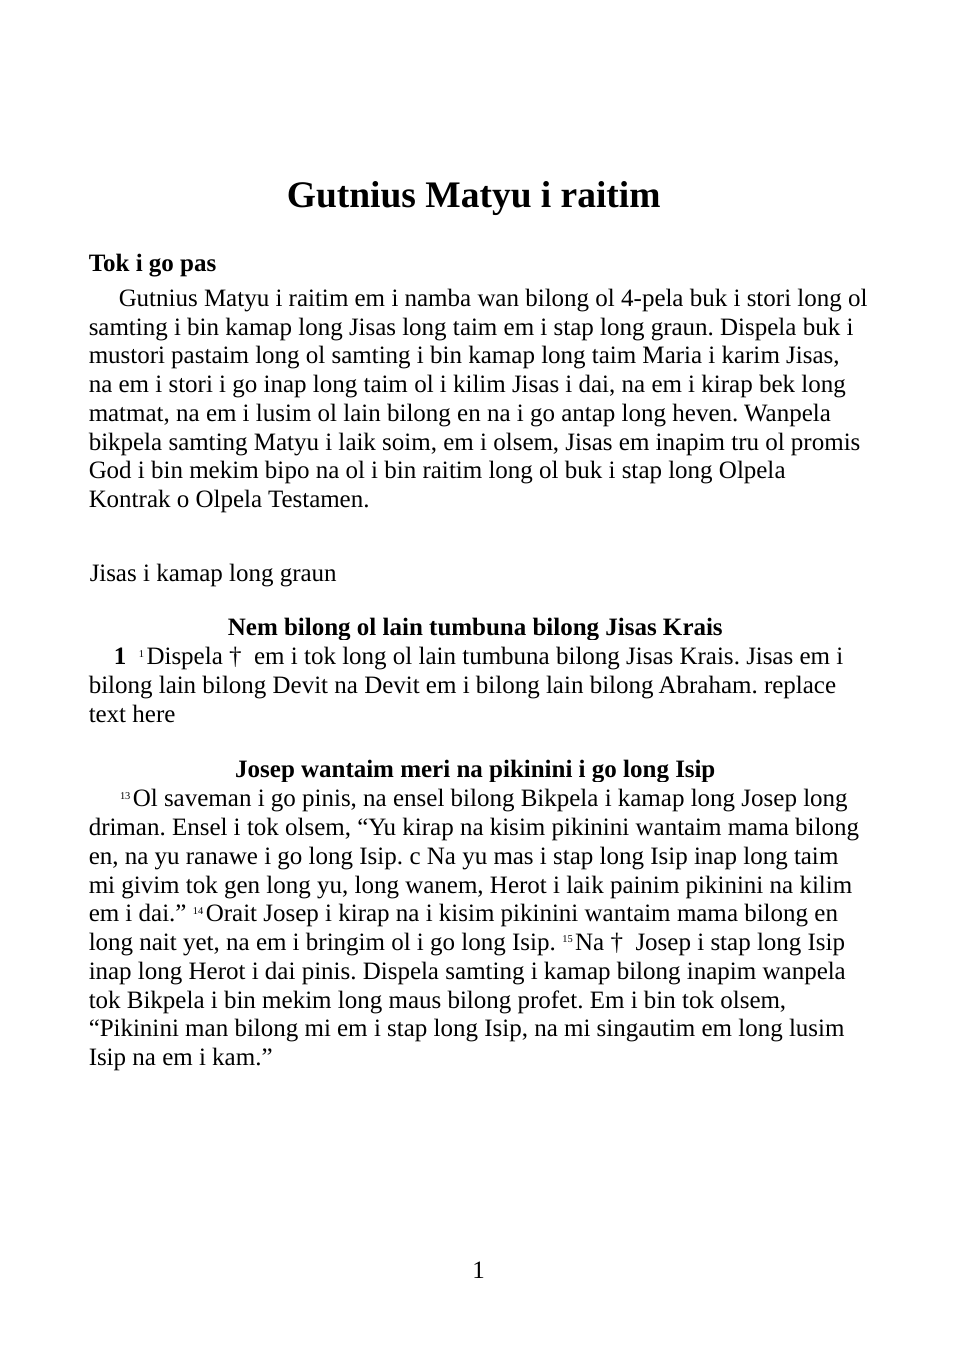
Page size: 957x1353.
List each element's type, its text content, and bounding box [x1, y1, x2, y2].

text 13 Ol saveman i go pinis, na ensel bilong Bikpela i kamap long Josep long driman. Ensel i tok olsem, “Yu kirap na kisim pikinini wantaim mama bilong en, na yu ranawe i go long Isip. c Na yu mas i stap long Isip inap long taim mi givim tok gen long yu, long wanem, Herot i laik painim pikinini na kilim em i dai.” 14 Orait Josep i kirap na i kisim pikinini wantaim mama bilong en long nait yet, na em i bringim ol i go long Isip. 15 Na † Josep i stap long Isip inap long Herot i dai pinis. Dispela samting i kamap bilong inapim wanpela tok Bikpela i bin mekim long maus bilong profet. Em i bin tok olsem, “Pikinini man bilong mi em i stap long Isip, na mi singautim em long lusim Isip na em i kam.” [88, 783, 868, 1071]
text Gutnius Matyu i raitim em i namba wan bilong ol 4-pela buk i stori long ol samting i bin kamap long Jisas long taim em i stap long graun. Dispela buk i mustori pastaim long ol samting i bin kamap long taim Maria i karim Jisas, na em i stori i go inap long taim ol i kilim Jisas i dai, na em i kirap bek long matmat, na em i lusim ol lain bilong en na i go antap long heven. Wanpela bikpela samting Matyu i laik soim, em i olsem, Jisas em inapim tru ol promis God i bin mekim bipo na ol i bin raitim long ol buk i stap long Olpela Kontrak o Olpela Testamen. [88, 283, 868, 513]
text 1 1 Dispela † em i tok long ol lain tumbuna bilong Jisas Krais. Jisas em i bilong lain bilong Devit na Devit em i bilong lain bilong Abraham. replace text here [88, 641, 868, 728]
text Jisas i kamap long graun [90, 514, 867, 587]
text Josep wantaim meri na pikinini i go long Isip [90, 754, 867, 782]
title Gutnius Matyu i raitim [90, 98, 867, 241]
text Nem bilong ol lain tumbuna bilong Jisas Krais [90, 611, 867, 640]
text Tok i go pas [88, 248, 868, 277]
